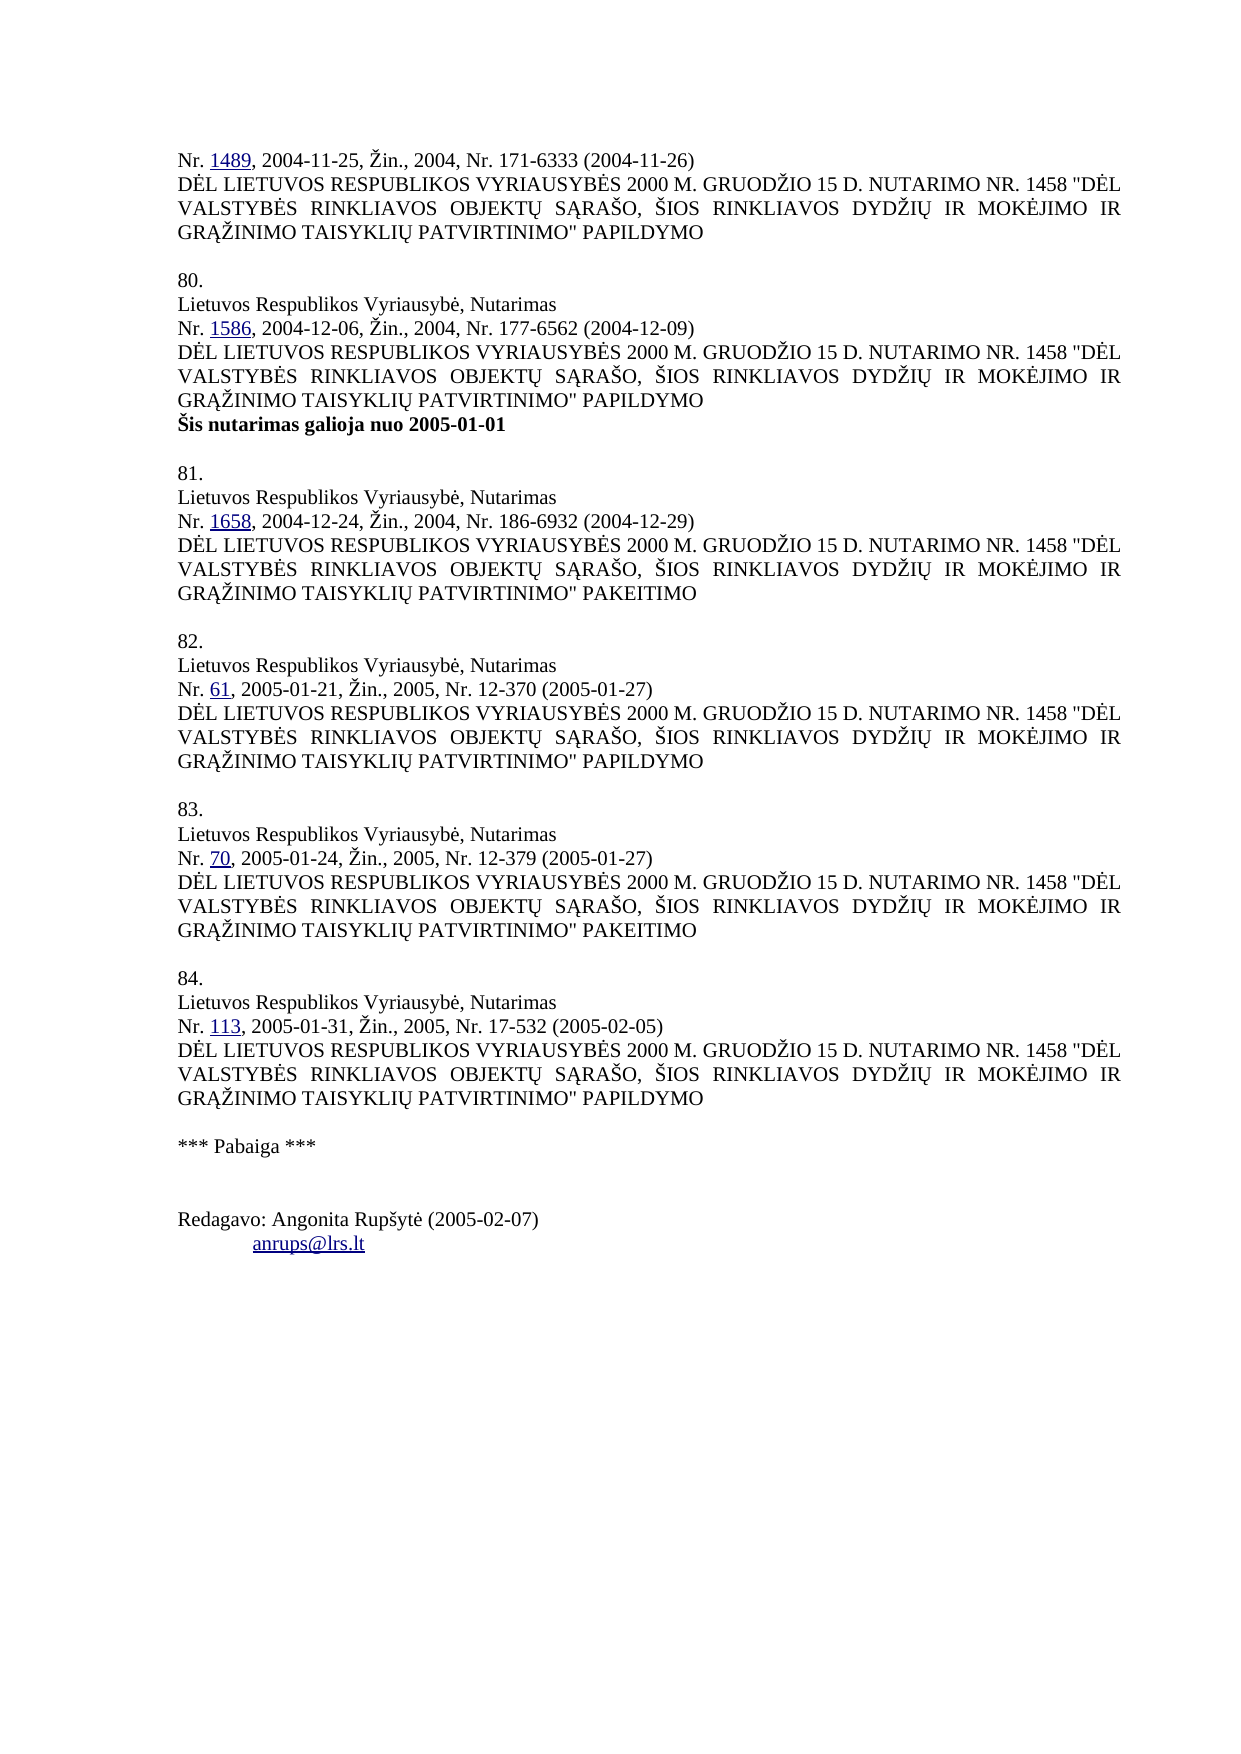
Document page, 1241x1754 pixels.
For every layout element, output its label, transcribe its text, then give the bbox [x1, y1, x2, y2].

text 84. [177, 966, 1122, 990]
text Nr. 1658, 2004-12-24, Žin., 2004, Nr. 186-6932 (2004-12-29) [177, 509, 1122, 533]
text Šis nutarimas galioja nuo 2005-01-01 [177, 412, 1122, 436]
text *** Pabaiga *** [177, 1134, 1122, 1158]
text DĖL LIETUVOS RESPUBLIKOS VYRIAUSYBĖS 2000 M. GRUODŽIO 15 D. NUTARIMO NR. 1458 "DĖL VALSTYBĖS RINKLIAVOS OBJEKTŲ SĄRAŠO, ŠIOS RINKLIAVOS DYDŽIŲ IR MOKĖJIMO IR GRĄŽINIMO TAISYKLIŲ PATVIRTINIMO" PAKEITIMO [177, 533, 1122, 605]
text 80. [177, 268, 1122, 292]
text DĖL LIETUVOS RESPUBLIKOS VYRIAUSYBĖS 2000 M. GRUODŽIO 15 D. NUTARIMO NR. 1458 "DĖL VALSTYBĖS RINKLIAVOS OBJEKTŲ SĄRAŠO, ŠIOS RINKLIAVOS DYDŽIŲ IR MOKĖJIMO IR GRĄŽINIMO TAISYKLIŲ PATVIRTINIMO" PAPILDYMO [177, 701, 1122, 773]
text DĖL LIETUVOS RESPUBLIKOS VYRIAUSYBĖS 2000 M. GRUODŽIO 15 D. NUTARIMO NR. 1458 "DĖL VALSTYBĖS RINKLIAVOS OBJEKTŲ SĄRAŠO, ŠIOS RINKLIAVOS DYDŽIŲ IR MOKĖJIMO IR GRĄŽINIMO TAISYKLIŲ PATVIRTINIMO" PAPILDYMO [177, 1038, 1122, 1110]
text Nr. 70, 2005-01-24, Žin., 2005, Nr. 12-379 (2005-01-27) [177, 846, 1122, 869]
text 83. [177, 797, 1122, 821]
text Lietuvos Respublikos Vyriausybė, Nutarimas [177, 484, 1122, 509]
text Nr. 61, 2005-01-21, Žin., 2005, Nr. 12-370 (2005-01-27) [177, 677, 1122, 701]
text 82. [177, 629, 1122, 653]
text Nr. 113, 2005-01-31, Žin., 2005, Nr. 17-532 (2005-02-05) [177, 1014, 1122, 1038]
text Nr. 1489, 2004-11-25, Žin., 2004, Nr. 171-6333 (2004-11-26) [177, 148, 1122, 172]
text Nr. 1586, 2004-12-06, Žin., 2004, Nr. 177-6562 (2004-12-09) [177, 316, 1122, 340]
text 81. [177, 461, 1122, 484]
text Redagavo: Angonita Rupšytė (2005-02-07) [177, 1206, 1122, 1231]
text anrups@lrs.lt [177, 1231, 1122, 1254]
text DĖL LIETUVOS RESPUBLIKOS VYRIAUSYBĖS 2000 M. GRUODŽIO 15 D. NUTARIMO NR. 1458 "DĖL VALSTYBĖS RINKLIAVOS OBJEKTŲ SĄRAŠO, ŠIOS RINKLIAVOS DYDŽIŲ IR MOKĖJIMO IR GRĄŽINIMO TAISYKLIŲ PATVIRTINIMO" PAPILDYMO [177, 172, 1122, 244]
text DĖL LIETUVOS RESPUBLIKOS VYRIAUSYBĖS 2000 M. GRUODŽIO 15 D. NUTARIMO NR. 1458 "DĖL VALSTYBĖS RINKLIAVOS OBJEKTŲ SĄRAŠO, ŠIOS RINKLIAVOS DYDŽIŲ IR MOKĖJIMO IR GRĄŽINIMO TAISYKLIŲ PATVIRTINIMO" PAPILDYMO [177, 340, 1122, 412]
text Lietuvos Respublikos Vyriausybė, Nutarimas [177, 653, 1122, 677]
text Lietuvos Respublikos Vyriausybė, Nutarimas [177, 821, 1122, 846]
text Lietuvos Respublikos Vyriausybė, Nutarimas [177, 292, 1122, 316]
text Lietuvos Respublikos Vyriausybė, Nutarimas [177, 990, 1122, 1014]
text DĖL LIETUVOS RESPUBLIKOS VYRIAUSYBĖS 2000 M. GRUODŽIO 15 D. NUTARIMO NR. 1458 "DĖL VALSTYBĖS RINKLIAVOS OBJEKTŲ SĄRAŠO, ŠIOS RINKLIAVOS DYDŽIŲ IR MOKĖJIMO IR GRĄŽINIMO TAISYKLIŲ PATVIRTINIMO" PAKEITIMO [177, 869, 1122, 942]
